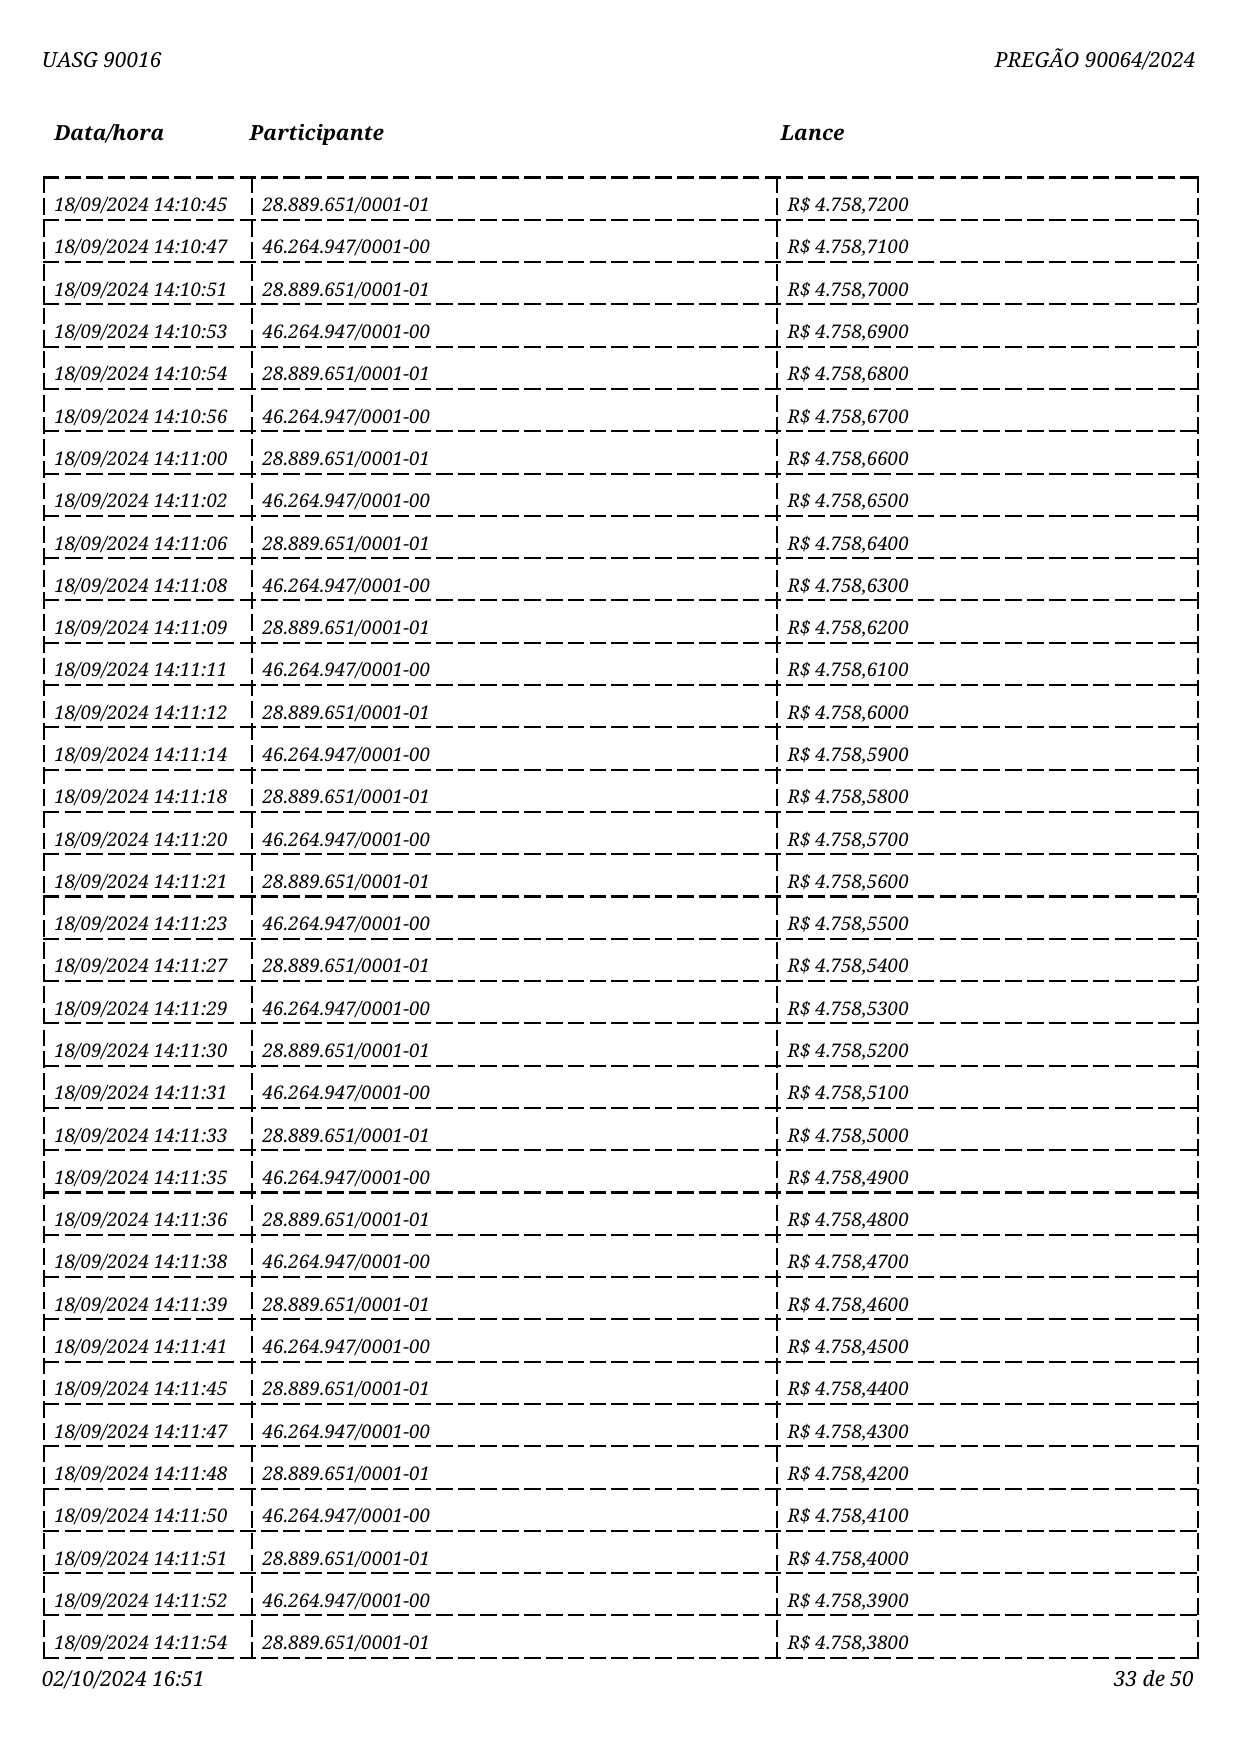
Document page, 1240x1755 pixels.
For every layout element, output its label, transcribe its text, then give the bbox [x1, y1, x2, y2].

table_cell 18/09/2024 14:11:36 [44, 1191, 252, 1234]
table_cell 18/09/2024 14:11:47 [44, 1403, 252, 1445]
table_cell R$ 4.758,4800 [777, 1191, 1198, 1234]
table_header 28.889.651/0001-01 [252, 176, 777, 219]
table_cell 18/09/2024 14:11:45 [44, 1361, 252, 1403]
table_cell R$ 4.758,6000 [777, 684, 1198, 726]
table_cell 18/09/2024 14:11:27 [44, 938, 252, 980]
table_header R$ 4.758,7200 [777, 176, 1198, 219]
table_cell 18/09/2024 14:11:38 [44, 1234, 252, 1276]
table_cell 18/09/2024 14:11:02 [44, 473, 252, 515]
table_cell R$ 4.758,5400 [777, 938, 1198, 980]
table_cell R$ 4.758,5000 [777, 1107, 1198, 1149]
table_cell R$ 4.758,6900 [777, 303, 1198, 346]
table_cell 18/09/2024 14:11:18 [44, 769, 252, 811]
table_cell 18/09/2024 14:11:12 [44, 684, 252, 726]
table_cell R$ 4.758,6500 [777, 473, 1198, 515]
table_cell 46.264.947/0001-00 [252, 1149, 777, 1191]
table_cell 28.889.651/0001-01 [252, 1022, 777, 1064]
table_cell 18/09/2024 14:11:39 [44, 1276, 252, 1318]
table_cell 46.264.947/0001-00 [252, 473, 777, 515]
table_cell 28.889.651/0001-01 [252, 1107, 777, 1149]
table_cell R$ 4.758,3900 [777, 1572, 1198, 1614]
table_cell R$ 4.758,4500 [777, 1318, 1198, 1361]
table_cell 46.264.947/0001-00 [252, 1234, 777, 1276]
table_cell R$ 4.758,6400 [777, 515, 1198, 557]
table_cell 18/09/2024 14:11:00 [44, 430, 252, 472]
table_cell 28.889.651/0001-01 [252, 515, 777, 557]
table_cell 28.889.651/0001-01 [252, 1361, 777, 1403]
table_cell 46.264.947/0001-00 [252, 726, 777, 768]
table_cell 18/09/2024 14:11:51 [44, 1530, 252, 1572]
table_cell 46.264.947/0001-00 [252, 1318, 777, 1361]
table_cell R$ 4.758,6100 [777, 642, 1198, 684]
table_cell 28.889.651/0001-01 [252, 1530, 777, 1572]
table_cell R$ 4.758,6700 [777, 388, 1198, 430]
table_cell 46.264.947/0001-00 [252, 642, 777, 684]
table_cell R$ 4.758,5300 [777, 980, 1198, 1022]
table_cell 46.264.947/0001-00 [252, 1065, 777, 1107]
table_cell 28.889.651/0001-01 [252, 1445, 777, 1487]
table_cell 18/09/2024 14:11:33 [44, 1107, 252, 1149]
table_cell 46.264.947/0001-00 [252, 895, 777, 938]
table_cell 28.889.651/0001-01 [252, 430, 777, 472]
table_cell R$ 4.758,4300 [777, 1403, 1198, 1445]
table_cell 46.264.947/0001-00 [252, 1403, 777, 1445]
table_cell 18/09/2024 14:11:54 [44, 1614, 252, 1657]
table_cell 18/09/2024 14:11:29 [44, 980, 252, 1022]
table_cell 18/09/2024 14:11:50 [44, 1488, 252, 1530]
table_cell 18/09/2024 14:11:23 [44, 895, 252, 938]
table_cell 46.264.947/0001-00 [252, 388, 777, 430]
table_cell 18/09/2024 14:10:51 [44, 261, 252, 303]
table_cell 18/09/2024 14:11:20 [44, 811, 252, 853]
table_cell R$ 4.758,4400 [777, 1361, 1198, 1403]
table_cell R$ 4.758,4600 [777, 1276, 1198, 1318]
table_cell 28.889.651/0001-01 [252, 938, 777, 980]
table_cell R$ 4.758,5100 [777, 1065, 1198, 1107]
table_cell 28.889.651/0001-01 [252, 346, 777, 388]
table_cell 18/09/2024 14:11:08 [44, 557, 252, 599]
table_cell R$ 4.758,4100 [777, 1488, 1198, 1530]
table_cell R$ 4.758,6300 [777, 557, 1198, 599]
table_cell 28.889.651/0001-01 [252, 1614, 777, 1657]
table_cell 18/09/2024 14:11:21 [44, 853, 252, 895]
table_cell 28.889.651/0001-01 [252, 684, 777, 726]
table_cell R$ 4.758,7000 [777, 261, 1198, 303]
table_cell 46.264.947/0001-00 [252, 219, 777, 261]
table_cell R$ 4.758,3800 [777, 1614, 1198, 1657]
table_cell 46.264.947/0001-00 [252, 1488, 777, 1530]
table_cell 46.264.947/0001-00 [252, 1572, 777, 1614]
table_cell 18/09/2024 14:10:47 [44, 219, 252, 261]
table_cell R$ 4.758,4200 [777, 1445, 1198, 1487]
table_cell 18/09/2024 14:11:14 [44, 726, 252, 768]
table_cell R$ 4.758,5200 [777, 1022, 1198, 1064]
table_cell R$ 4.758,4900 [777, 1149, 1198, 1191]
table_cell R$ 4.758,5600 [777, 853, 1198, 895]
table_header 18/09/2024 14:10:45 [44, 176, 252, 219]
table_cell 28.889.651/0001-01 [252, 599, 777, 642]
table_cell 28.889.651/0001-01 [252, 1276, 777, 1318]
table_cell 46.264.947/0001-00 [252, 811, 777, 853]
table_cell R$ 4.758,5700 [777, 811, 1198, 853]
table_cell R$ 4.758,5900 [777, 726, 1198, 768]
table_cell 18/09/2024 14:11:41 [44, 1318, 252, 1361]
table_cell 18/09/2024 14:10:56 [44, 388, 252, 430]
table_cell 18/09/2024 14:11:11 [44, 642, 252, 684]
table_cell 46.264.947/0001-00 [252, 557, 777, 599]
table_cell 28.889.651/0001-01 [252, 769, 777, 811]
table_cell R$ 4.758,5500 [777, 895, 1198, 938]
table_cell 18/09/2024 14:10:54 [44, 346, 252, 388]
table_cell 46.264.947/0001-00 [252, 980, 777, 1022]
table_cell 28.889.651/0001-01 [252, 853, 777, 895]
table_cell R$ 4.758,5800 [777, 769, 1198, 811]
table_cell 18/09/2024 14:11:06 [44, 515, 252, 557]
table_cell 46.264.947/0001-00 [252, 303, 777, 346]
table_cell 28.889.651/0001-01 [252, 261, 777, 303]
table_cell 18/09/2024 14:10:53 [44, 303, 252, 346]
table_cell 18/09/2024 14:11:09 [44, 599, 252, 642]
table_cell R$ 4.758,7100 [777, 219, 1198, 261]
table_cell 18/09/2024 14:11:52 [44, 1572, 252, 1614]
table_cell 18/09/2024 14:11:31 [44, 1065, 252, 1107]
table_cell R$ 4.758,6800 [777, 346, 1198, 388]
table_cell 28.889.651/0001-01 [252, 1191, 777, 1234]
table_cell 18/09/2024 14:11:30 [44, 1022, 252, 1064]
table_cell 18/09/2024 14:11:35 [44, 1149, 252, 1191]
table_cell R$ 4.758,4000 [777, 1530, 1198, 1572]
table_cell R$ 4.758,6600 [777, 430, 1198, 472]
table_cell R$ 4.758,4700 [777, 1234, 1198, 1276]
table_cell R$ 4.758,6200 [777, 599, 1198, 642]
table_cell 18/09/2024 14:11:48 [44, 1445, 252, 1487]
